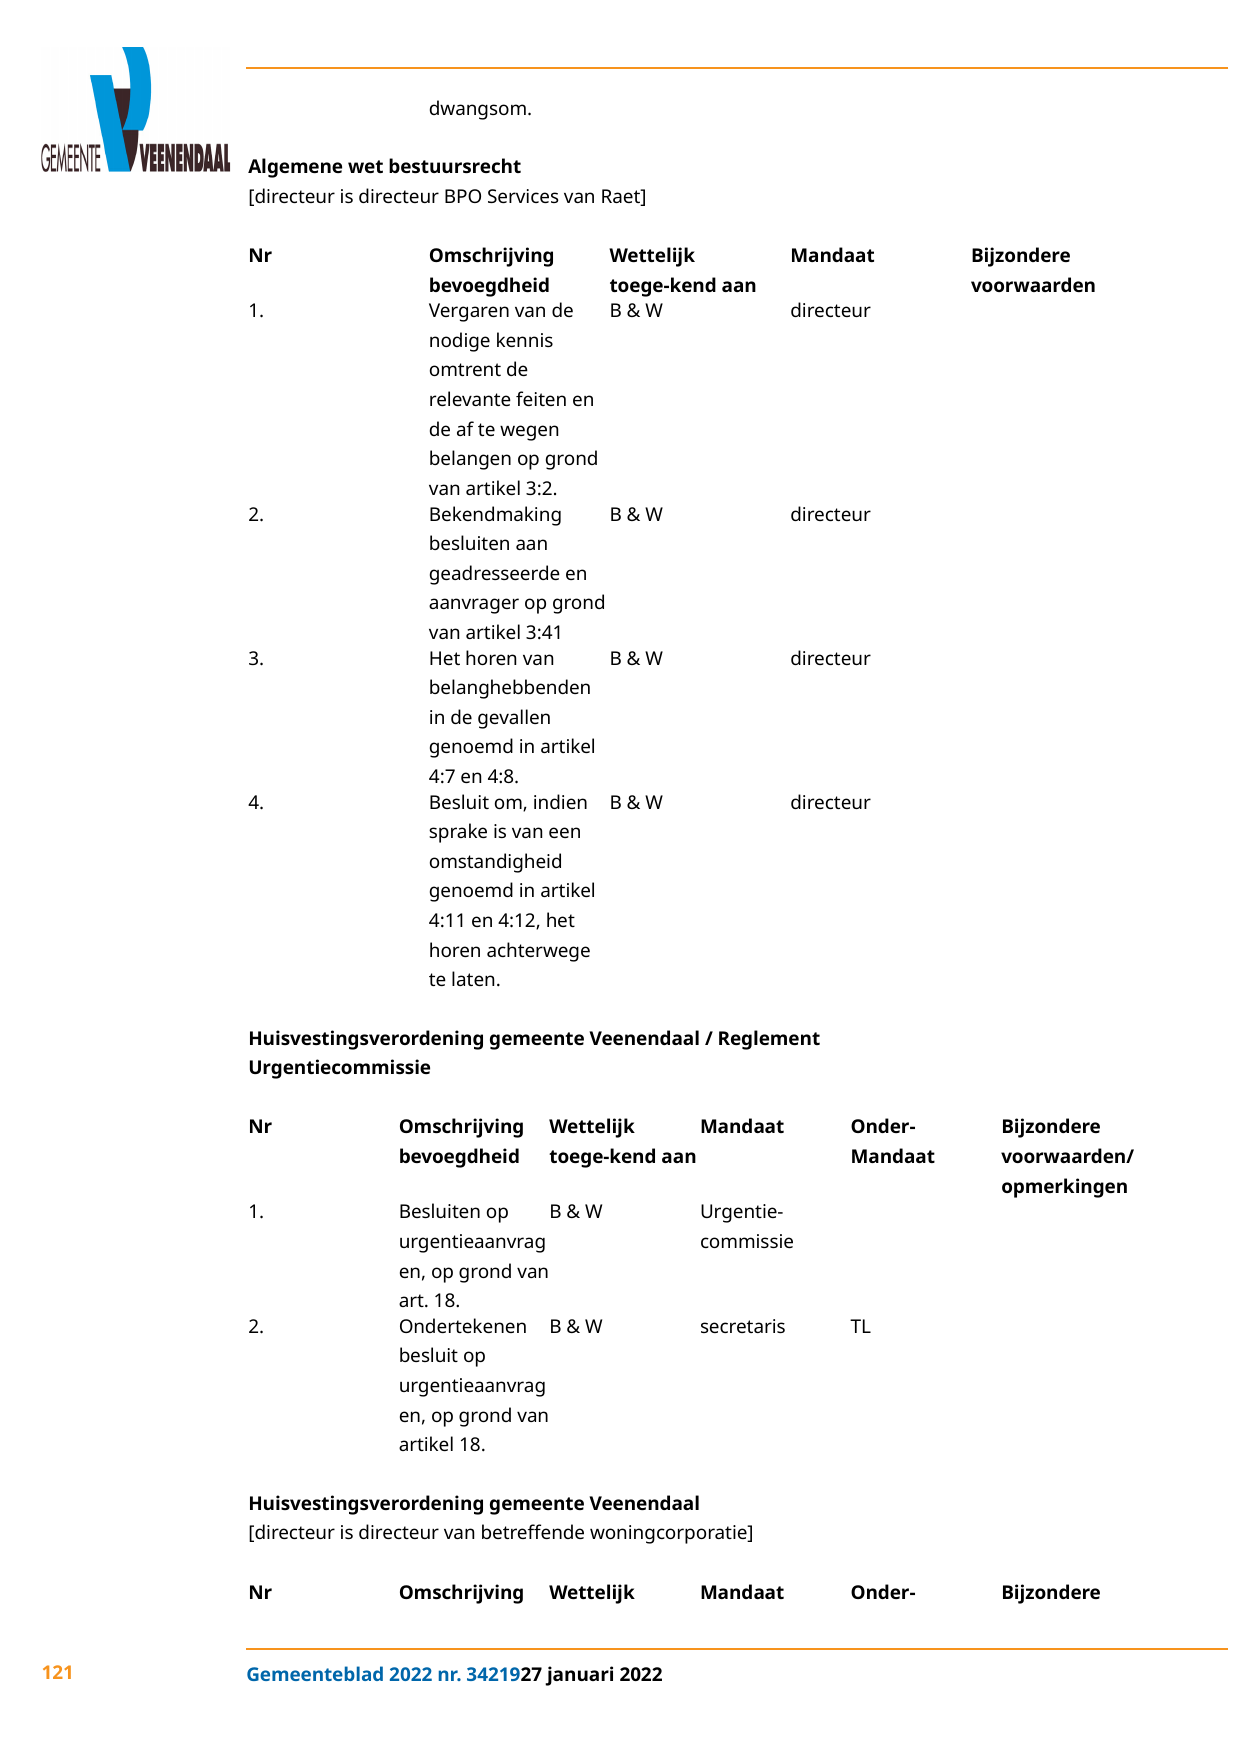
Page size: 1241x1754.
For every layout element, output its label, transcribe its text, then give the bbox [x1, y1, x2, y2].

text Algemene wet bestuursrecht [248, 153, 1152, 179]
table_cell [248, 95, 429, 121]
table_header Nr [248, 1579, 398, 1604]
table_header Nr [248, 242, 429, 297]
table_header Wettelijk toege-kend aan [549, 1114, 700, 1199]
table_cell [1001, 1199, 1152, 1313]
table_cell Urgentie-commissie [700, 1199, 850, 1313]
table_cell Besluiten op urgentieaanvragen, op grond van art. 18. [399, 1199, 549, 1313]
picture [41, 47, 130, 172]
text [directeur is directeur BPO Services van Raet] [248, 183, 1152, 209]
table_header Mandaat [700, 1114, 850, 1199]
table_cell [248, 645, 429, 789]
table_cell Vergaren van de nodige kennis omtrent de relevante feiten en de af te wegen belangen op grond van artikel 3:2. [429, 298, 609, 501]
table_header Bijzondere voorwaarden/ opmerkingen [1001, 1114, 1152, 1199]
table_cell [790, 95, 971, 121]
table_header Mandaat [790, 242, 971, 297]
table_cell [971, 501, 1152, 645]
table_cell B & W [549, 1199, 700, 1313]
table_cell [971, 645, 1152, 789]
table_header Bijzondere [1001, 1579, 1152, 1604]
table_header Omschrijving [399, 1579, 549, 1604]
table_header Omschrijving bevoegdheid [399, 1114, 549, 1199]
picture [123, 47, 231, 172]
table_cell Bekendmaking besluiten aan geadresseerde en aanvrager op grond van artikel 3:41 [429, 501, 609, 645]
table_cell [971, 298, 1152, 501]
table_cell [248, 1313, 398, 1457]
table_cell B & W [609, 298, 790, 501]
table_cell [850, 1199, 1001, 1313]
table_cell directeur [790, 501, 971, 645]
table_header Mandaat [700, 1579, 850, 1604]
table_header Bijzondere voorwaarden [971, 242, 1152, 297]
table_cell Besluit om, indien sprake is van een omstandigheid genoemd in artikel 4:11 en 4:12, het horen achterwege te laten. [429, 789, 609, 992]
table_cell [248, 298, 429, 501]
table_cell TL [850, 1313, 1001, 1457]
table_cell directeur [790, 789, 971, 992]
table_cell secretaris [700, 1313, 850, 1457]
table_header Wettelijk [549, 1579, 700, 1604]
table_cell B & W [609, 501, 790, 645]
text Huisvestingsverordening gemeente Veenendaal / Reglement [248, 1025, 1152, 1051]
table_cell dwangsom. [429, 95, 609, 121]
table_header Nr [248, 1114, 398, 1199]
table_cell Het horen van belanghebbenden in de gevallen genoemd in artikel 4:7 en 4:8. [429, 645, 609, 789]
table_header Omschrijving bevoegdheid [429, 242, 609, 297]
table_cell [248, 789, 429, 992]
table_header Onder- [850, 1579, 1001, 1604]
text Huisvestingsverordening gemeente Veenendaal [248, 1490, 1152, 1516]
table_cell directeur [790, 645, 971, 789]
table_cell [1001, 1313, 1152, 1457]
table_cell B & W [549, 1313, 700, 1457]
table_header Wettelijk toege-kend aan [609, 242, 790, 297]
table_cell B & W [609, 789, 790, 992]
table_header Onder- Mandaat [850, 1114, 1001, 1199]
table_cell directeur [790, 298, 971, 501]
text [directeur is directeur van betreffende woningcorporatie] [248, 1519, 1152, 1545]
table_cell B & W [609, 645, 790, 789]
table_cell [971, 789, 1152, 992]
table_cell [248, 501, 429, 645]
text Urgentiecommissie [248, 1054, 1152, 1080]
table_cell [609, 95, 790, 121]
table_cell [248, 1199, 398, 1313]
table_cell [971, 95, 1152, 121]
table_cell Ondertekenen besluit op urgentieaanvragen, op grond van artikel 18. [399, 1313, 549, 1457]
